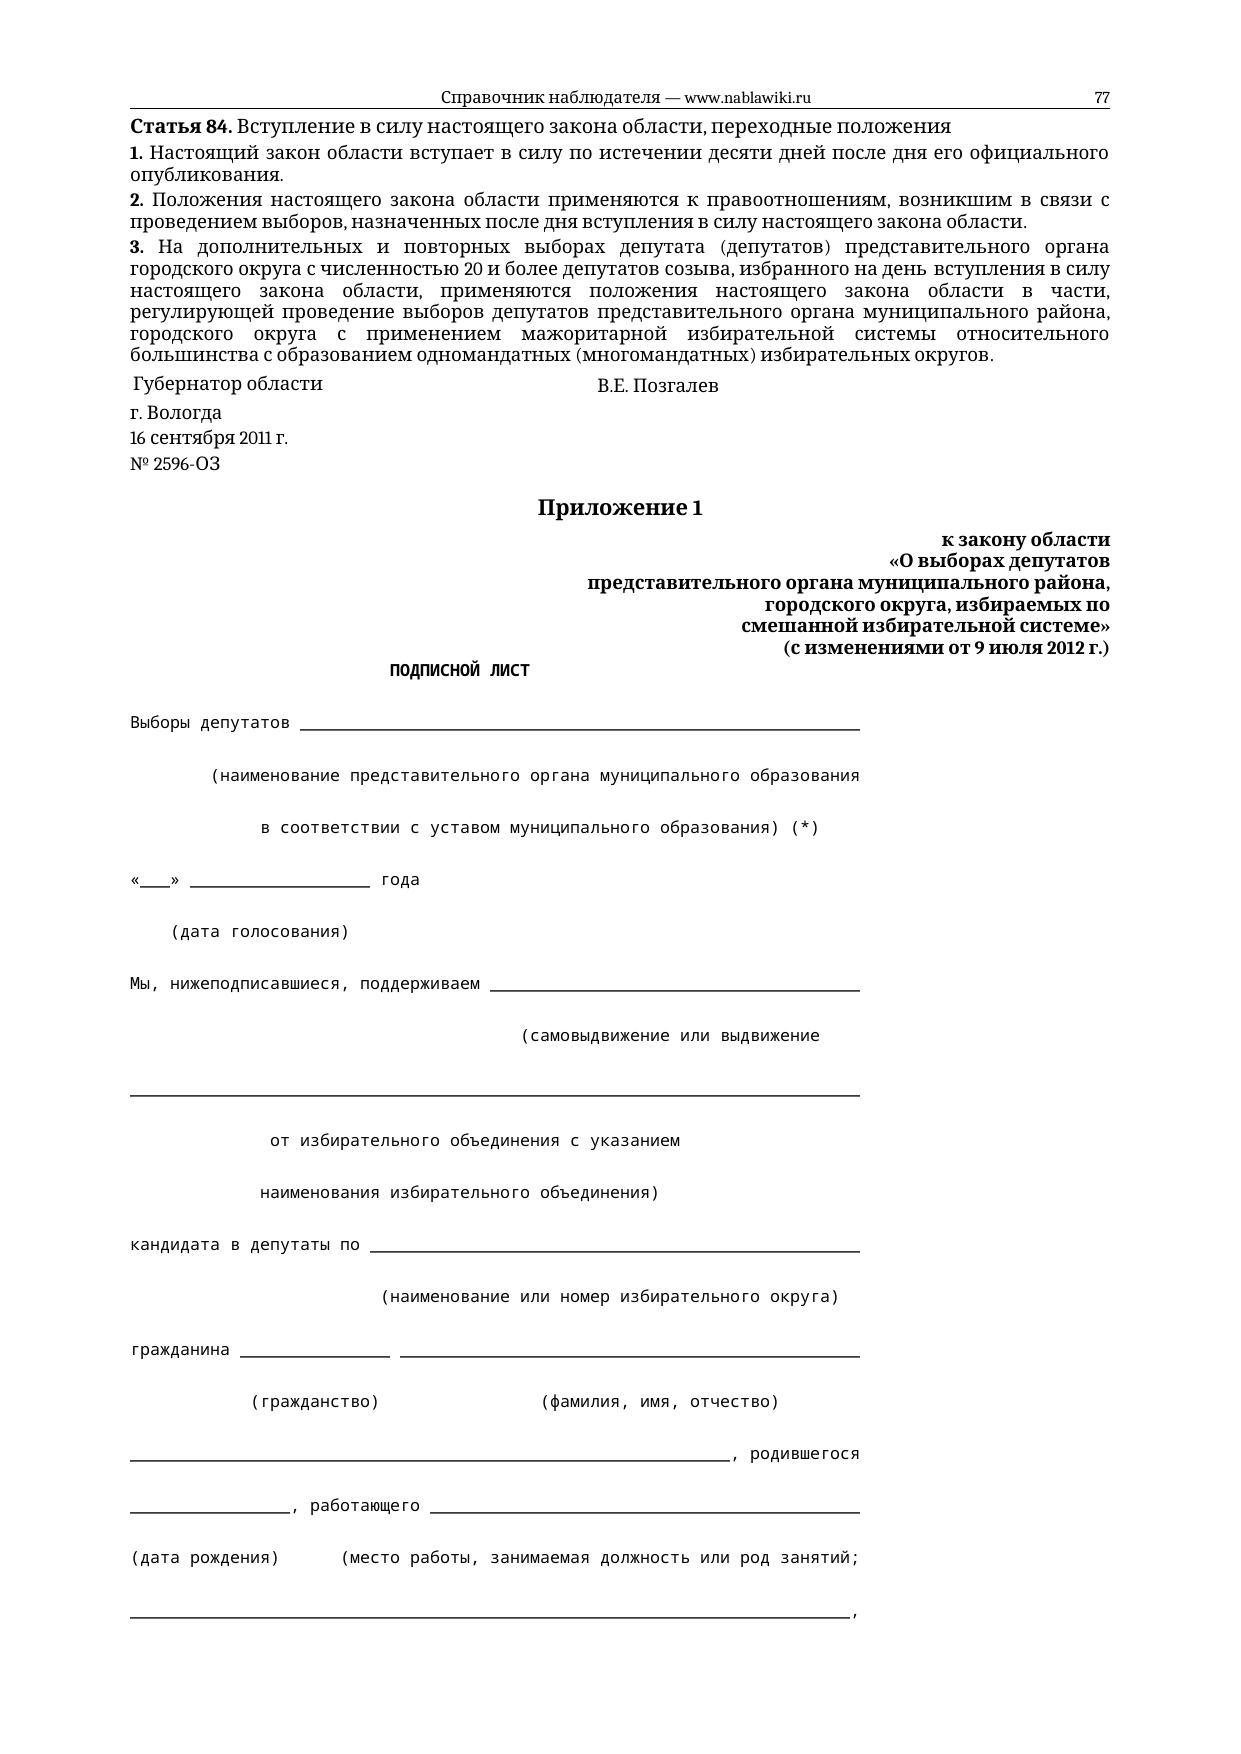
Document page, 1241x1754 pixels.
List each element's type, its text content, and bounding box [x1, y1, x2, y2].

text (с изменениями от 9 июля 2012 г.) [130, 637, 1110, 659]
text № 2596-ОЗ [130, 454, 1110, 475]
text гражданина _______________ ______________________________________________ [130, 1337, 1110, 1360]
text «___» __________________ года [130, 867, 1110, 890]
text (дата голосования) [130, 920, 1110, 942]
text 16 сентября 2011 г. [130, 428, 1110, 449]
text (самовыдвижение или выдвижение [130, 1024, 1110, 1047]
text в соответствии с уставом муниципального образования) (*) [130, 815, 1110, 838]
text 1. Настоящий закон области вступает в силу по истечении десяти дней после дня его официального опубликования. [130, 142, 1110, 186]
text кандидата в депутаты по _________________________________________________ [130, 1233, 1110, 1256]
text городского округа, избираемых по [130, 594, 1110, 616]
text ____________________________________________________________, родившегося [130, 1442, 1110, 1464]
text (дата рождения) (место работы, занимаемая должность или род занятий; [130, 1546, 1110, 1569]
text смешанной избирательной системе» [130, 616, 1110, 637]
text Мы, нижеподписавшиеся, поддерживаем _____________________________________ [130, 972, 1110, 994]
text 3. На дополнительных и повторных выборах депутата (депутатов) представительного органа городского округа с численностью 20 и более депутатов созыва, избранного на день вступления в силу настоящего закона области, применяются положения настоящего закона области в части, регулирующей проведение выборов депутатов представительного органа муниципального района, городского округа с применением мажоритарной избирательной системы относительного большинства с образованием одномандатных (многомандатных) избирательных округов. [130, 237, 1110, 366]
text Выборы депутатов ________________________________________________________ [130, 711, 1110, 734]
text (наименование или номер избирательного округа) [130, 1285, 1110, 1308]
table_header В.Е. Позгалев [527, 371, 722, 402]
text ПОДПИСНОЙ ЛИСТ [130, 659, 1110, 681]
text наименования избирательного объединения) [130, 1181, 1110, 1203]
subtitle Приложение 1 [130, 496, 1110, 521]
text 2. Положения настоящего закона области применяются к правоотношениям, возникшим в связи с проведением выборов, назначенных после дня вступления в силу настоящего закона области. [130, 190, 1110, 233]
text г. Вологда [130, 402, 1110, 424]
subtitle Статья 84. Вступление в силу настоящего закона области, переходные положения [130, 116, 1110, 138]
text (гражданство) (фамилия, имя, отчество) [130, 1389, 1110, 1412]
text (наименование представительного органа муниципального образования [130, 763, 1110, 786]
text представительного органа муниципального района, [130, 572, 1110, 594]
text к закону области [130, 529, 1110, 551]
text от избирательного объединения с указанием [130, 1128, 1110, 1151]
text ________________, работающего ___________________________________________ [130, 1494, 1110, 1516]
text _________________________________________________________________________ [130, 1076, 1110, 1099]
text «О выборах депутатов [130, 551, 1110, 572]
text ________________________________________________________________________, [130, 1598, 1110, 1621]
table_header Губернатор области [130, 371, 527, 402]
